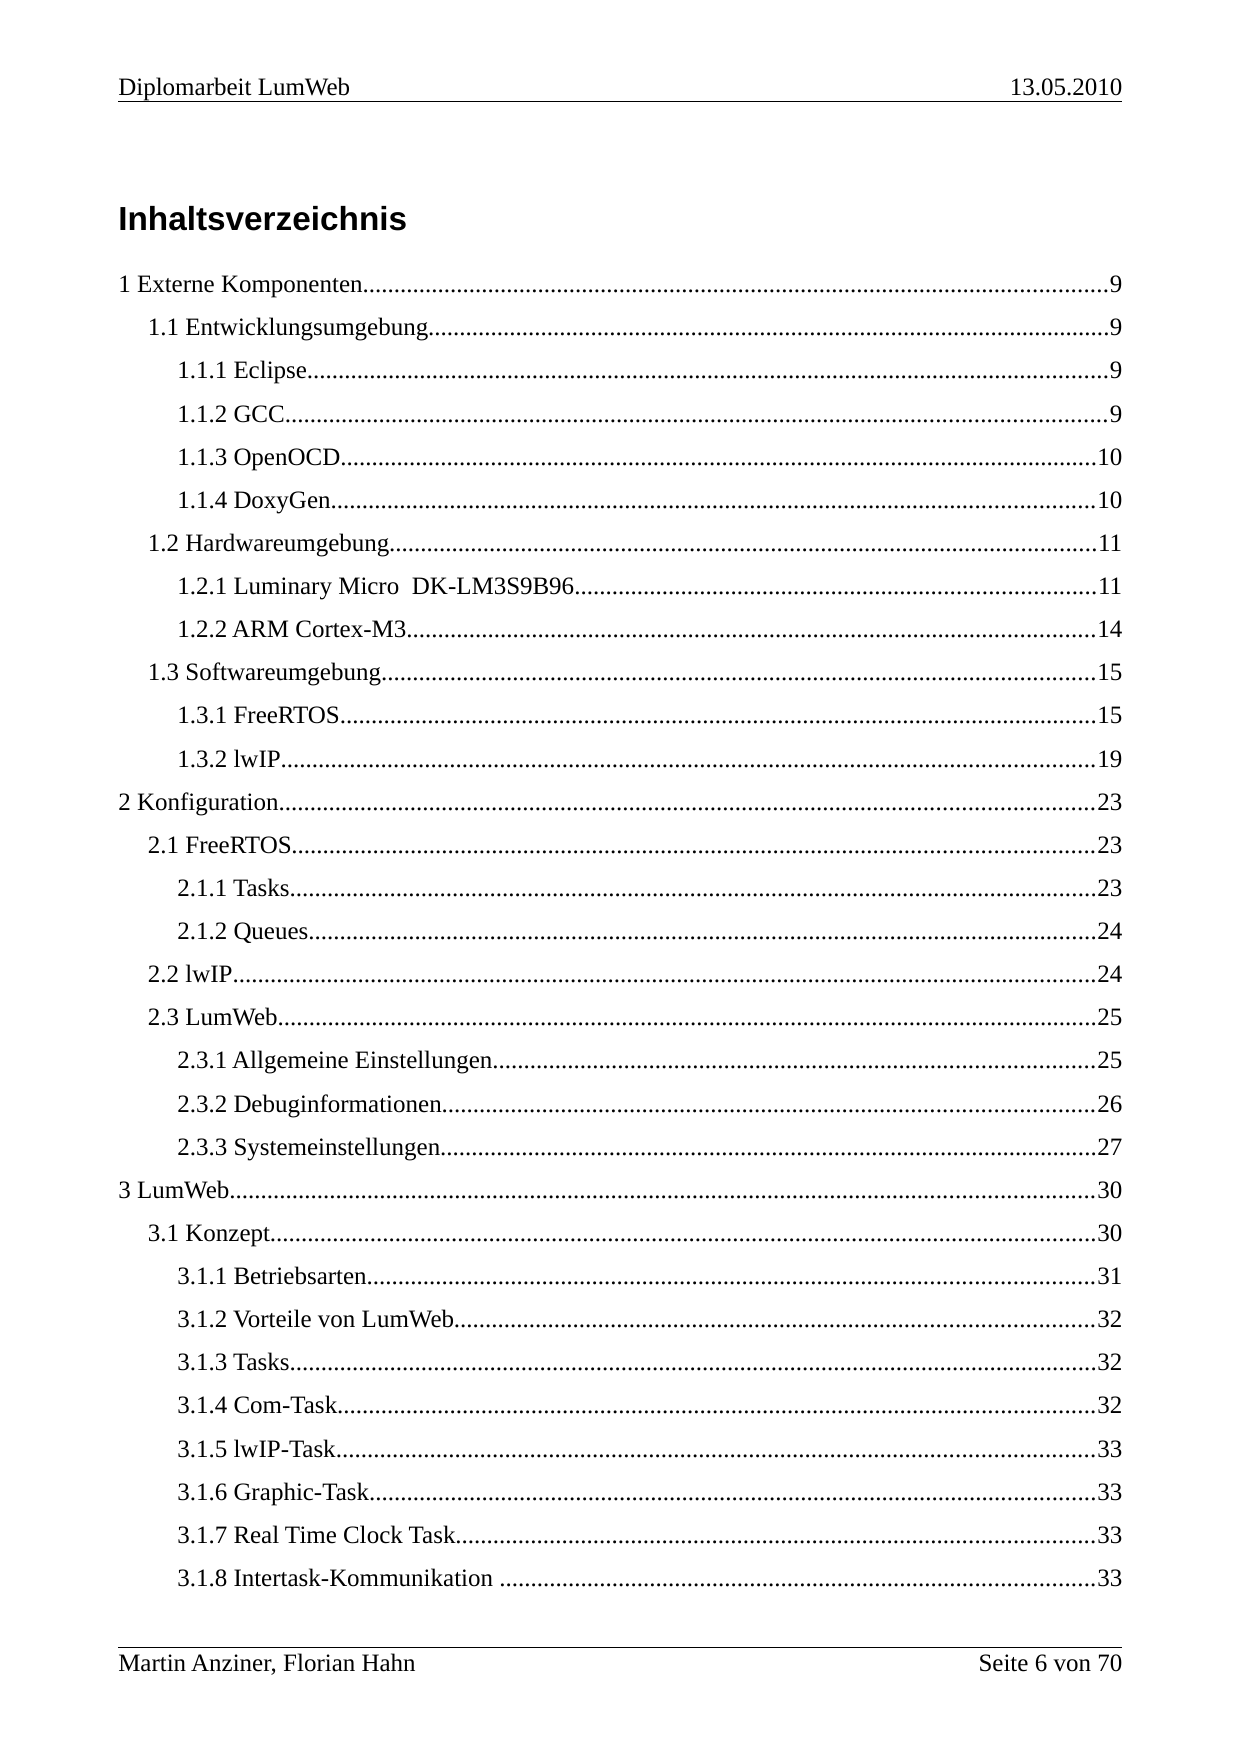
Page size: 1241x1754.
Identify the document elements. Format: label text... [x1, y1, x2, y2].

text 2.1 FreeRTOS 23 [148, 830, 1122, 859]
text 1.1.4 DoxyGen 10 [177, 485, 1122, 514]
text 3.1.1 Betriebsarten 31 [177, 1261, 1122, 1290]
text 2.2 lwIP 24 [148, 959, 1122, 988]
text 3.1 Konzept 30 [148, 1218, 1122, 1247]
text 3 LumWeb 30 [118, 1175, 1122, 1204]
text 2.3 LumWeb 25 [148, 1002, 1122, 1031]
text 3.1.6 Graphic-Task 33 [177, 1477, 1122, 1506]
text 1.1.3 OpenOCD 10 [177, 442, 1122, 471]
text 1.2.1 Luminary Micro DK-LM3S9B96 11 [177, 571, 1122, 600]
text 1.1.1 Eclipse 9 [177, 356, 1122, 384]
text 1.2 Hardwareumgebung 11 [148, 528, 1122, 557]
text 3.1.2 Vorteile von LumWeb 32 [177, 1304, 1122, 1333]
text 1 Externe Komponenten 9 [118, 269, 1122, 298]
text 2.3.3 Systemeinstellungen 27 [177, 1132, 1122, 1161]
text 3.1.5 lwIP-Task 33 [177, 1434, 1122, 1462]
text 2.1.1 Tasks 23 [177, 873, 1122, 902]
text 3.1.8 Intertask-Kommunikation 33 [177, 1563, 1122, 1592]
text 1.3.1 FreeRTOS 15 [177, 701, 1122, 729]
text 1.1 Entwicklungsumgebung 9 [148, 312, 1122, 341]
text 2.3.1 Allgemeine Einstellungen 25 [177, 1046, 1122, 1074]
text 3.1.7 Real Time Clock Task 33 [177, 1520, 1122, 1549]
text 1.2.2 ARM Cortex-M3 14 [177, 614, 1122, 643]
subtitle Inhaltsverzeichnis [118, 199, 1122, 238]
text 1.1.2 GCC 9 [177, 399, 1122, 427]
text 2.3.2 Debuginformationen 26 [177, 1089, 1122, 1117]
text 2 Konfiguration 23 [118, 787, 1122, 816]
text 2.1.2 Queues 24 [177, 916, 1122, 945]
text 3.1.4 Com-Task 32 [177, 1391, 1122, 1419]
text 1.3.2 lwIP 19 [177, 744, 1122, 772]
text 3.1.3 Tasks 32 [177, 1347, 1122, 1376]
text 1.3 Softwareumgebung 15 [148, 657, 1122, 686]
